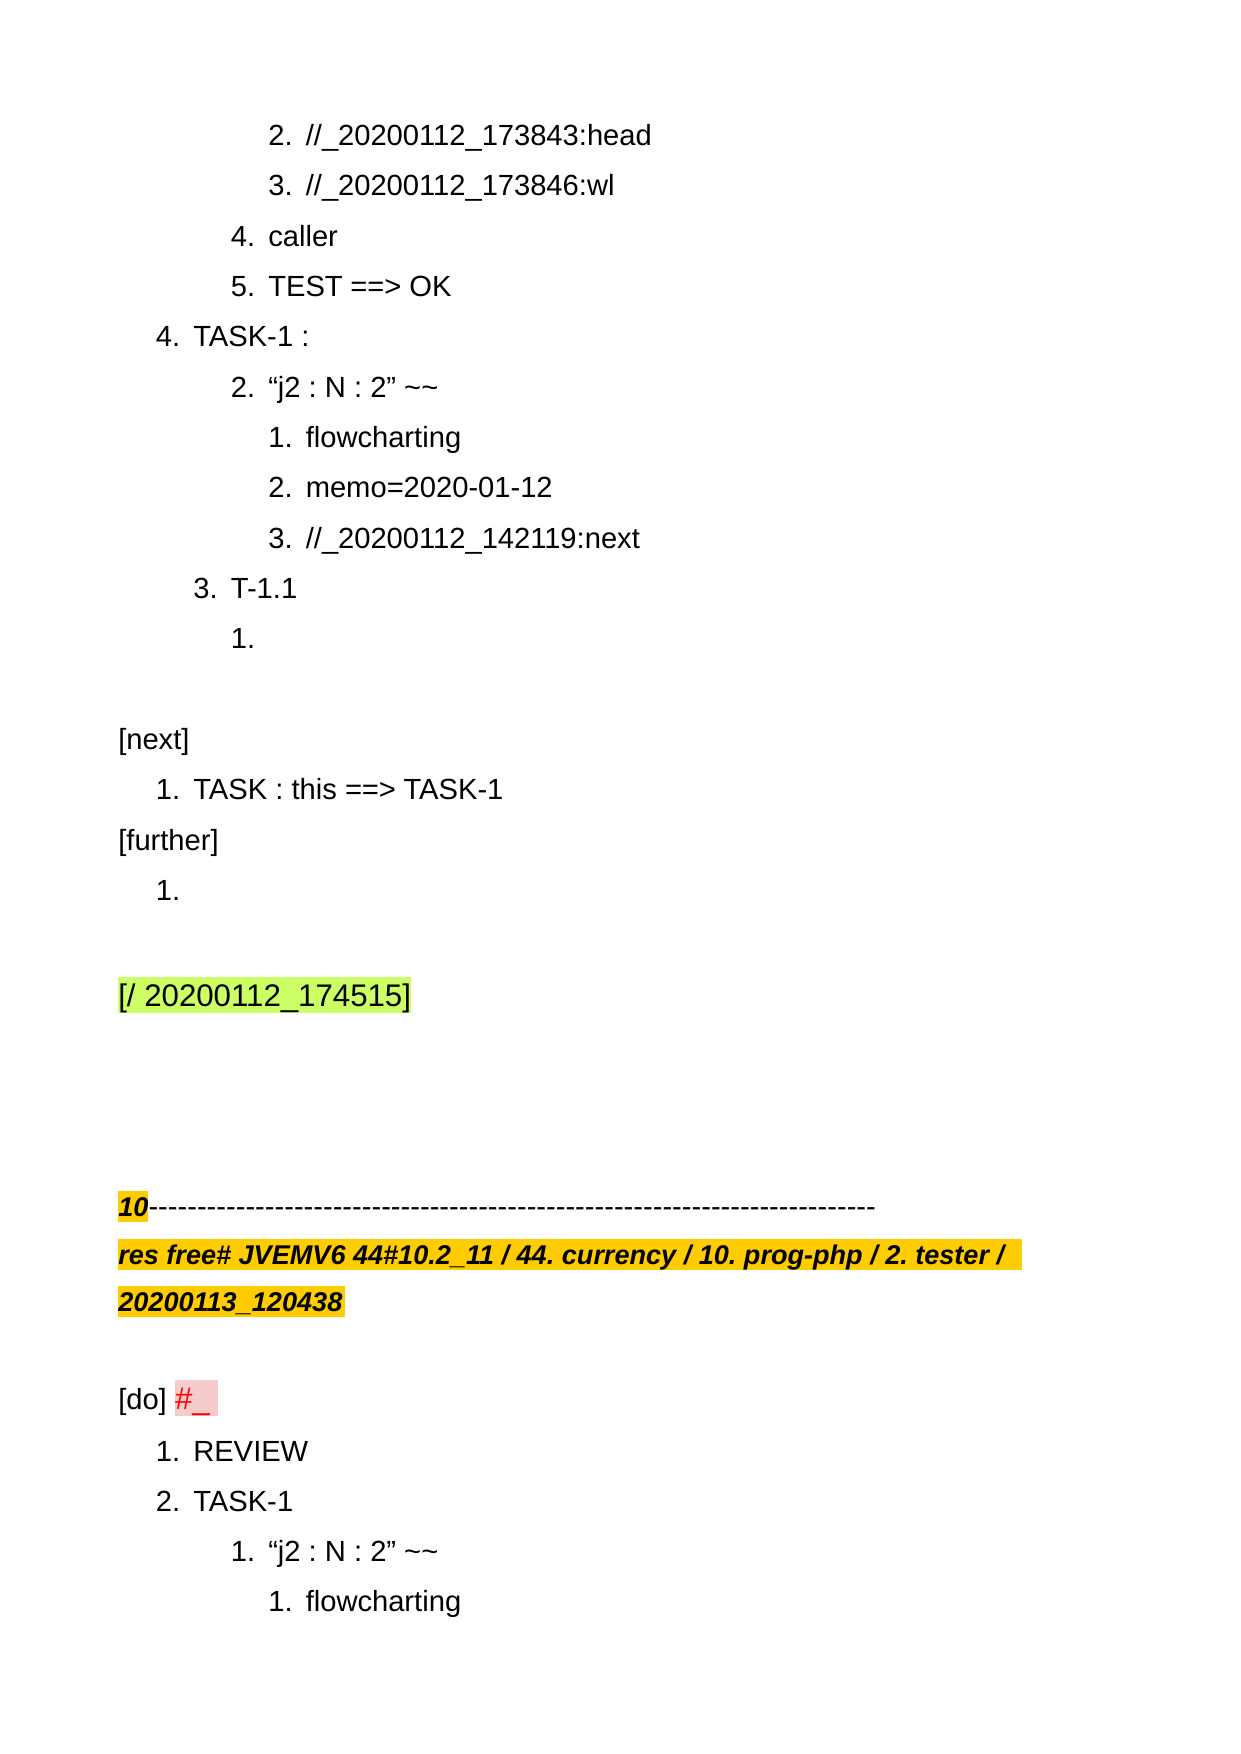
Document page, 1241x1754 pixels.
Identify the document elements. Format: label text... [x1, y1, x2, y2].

list “j2 : N : 2” ~~ [231, 1534, 1122, 1568]
text res free# JVEMV6 44#10.2_11 / 44. currency / 10. prog-php / 2. tester / 20200113_120438 [118, 1239, 1122, 1317]
text [next] [118, 722, 1122, 755]
list TASK-1 [156, 1484, 1122, 1517]
list memo=2020-01-12 [268, 470, 1122, 504]
list //_20200112_173846:wl [268, 168, 1122, 202]
list TEST ==> OK [231, 269, 1122, 303]
list flowcharting [268, 1584, 1122, 1618]
list REVIEW [156, 1433, 1122, 1467]
list //_20200112_173843:head [268, 118, 1122, 152]
list “j2 : N : 2” ~~ [231, 370, 1122, 403]
list T-1.1 [193, 571, 1122, 604]
list //_20200112_142119:next [268, 521, 1122, 554]
list flowcharting [268, 420, 1122, 453]
text [further] [118, 822, 1122, 856]
list TASK : this ==> TASK-1 [156, 772, 1122, 806]
list caller [231, 219, 1122, 252]
text [do] #_ [118, 1380, 1122, 1416]
list TASK-1 : [156, 319, 1122, 353]
text [/ 20200112_174515] [118, 923, 1122, 1013]
text 10--------------------------------------------------------------------------- [118, 1189, 1122, 1222]
